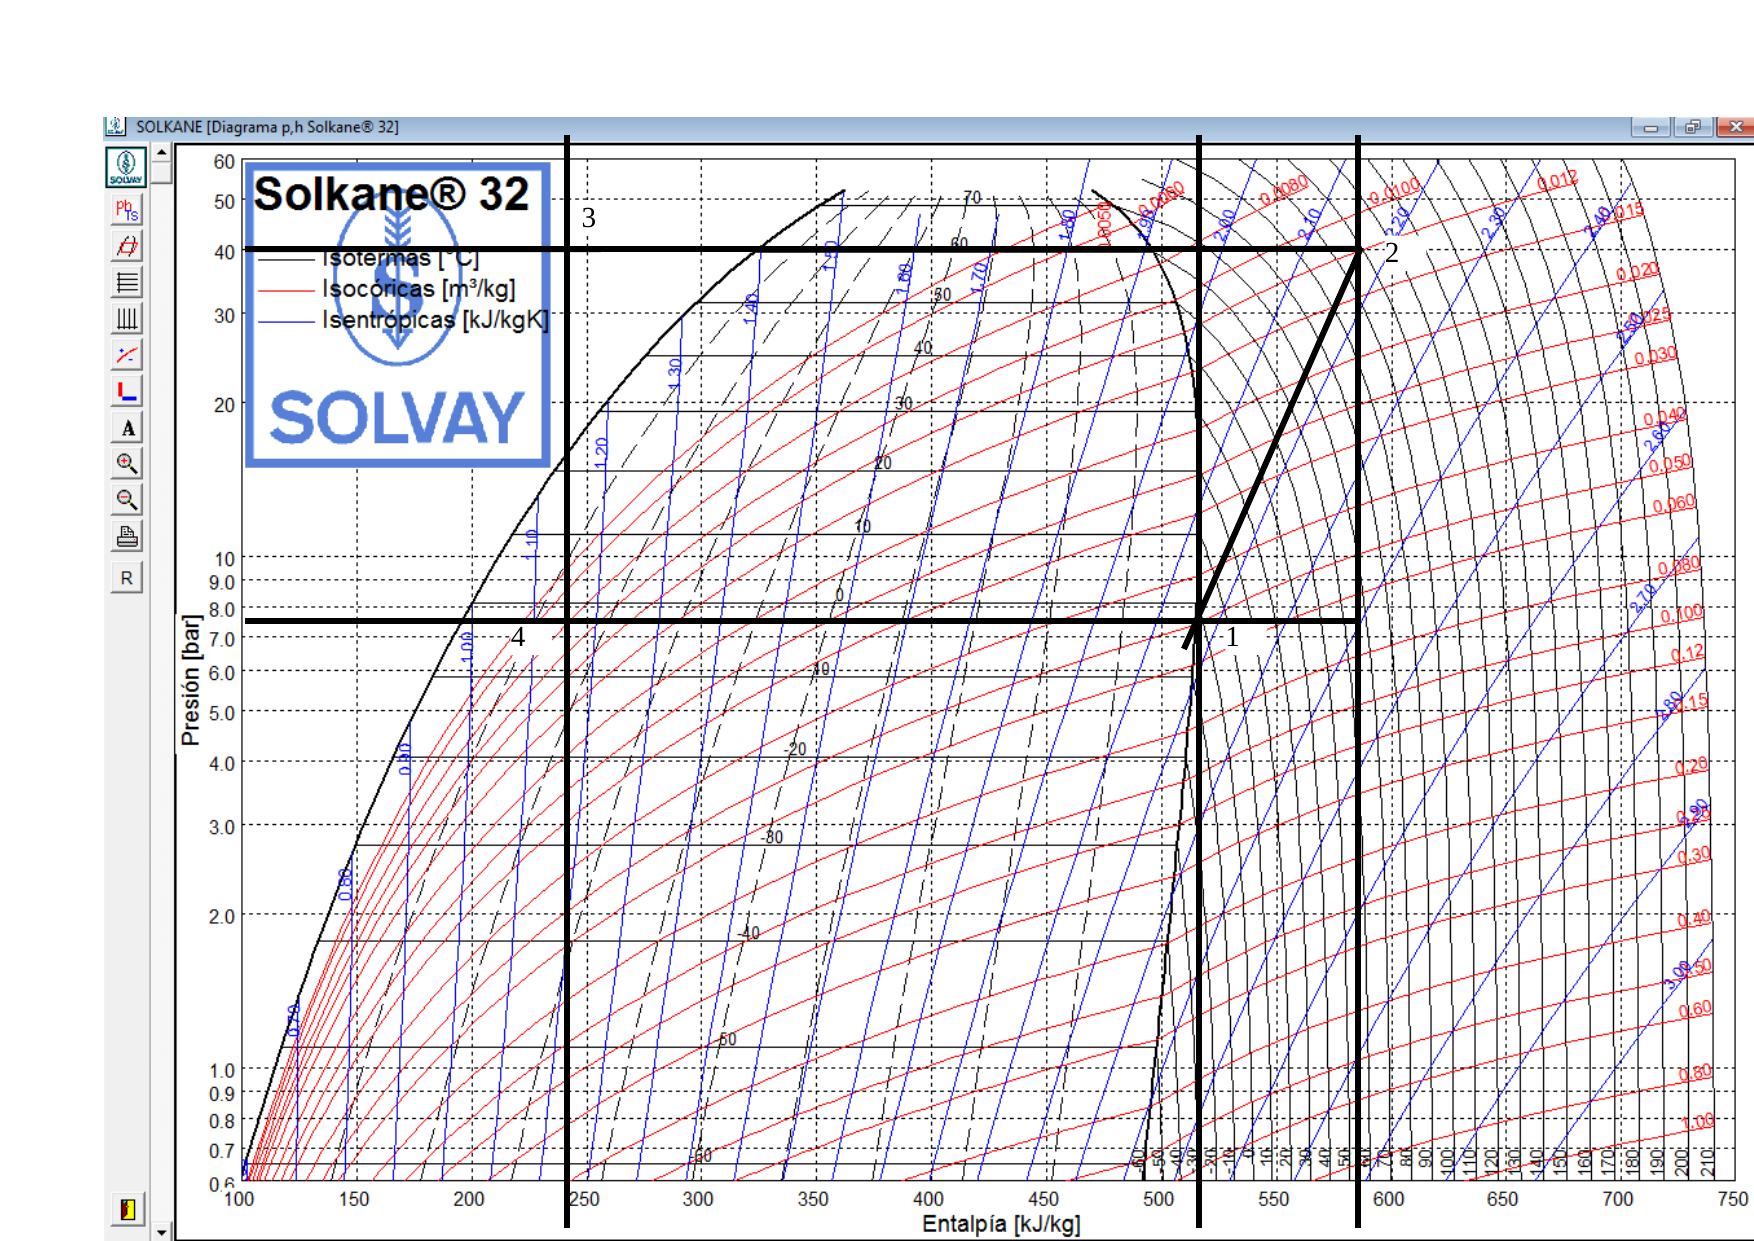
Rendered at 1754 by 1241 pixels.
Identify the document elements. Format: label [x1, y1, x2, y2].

picture [103, 117, 1754, 1241]
